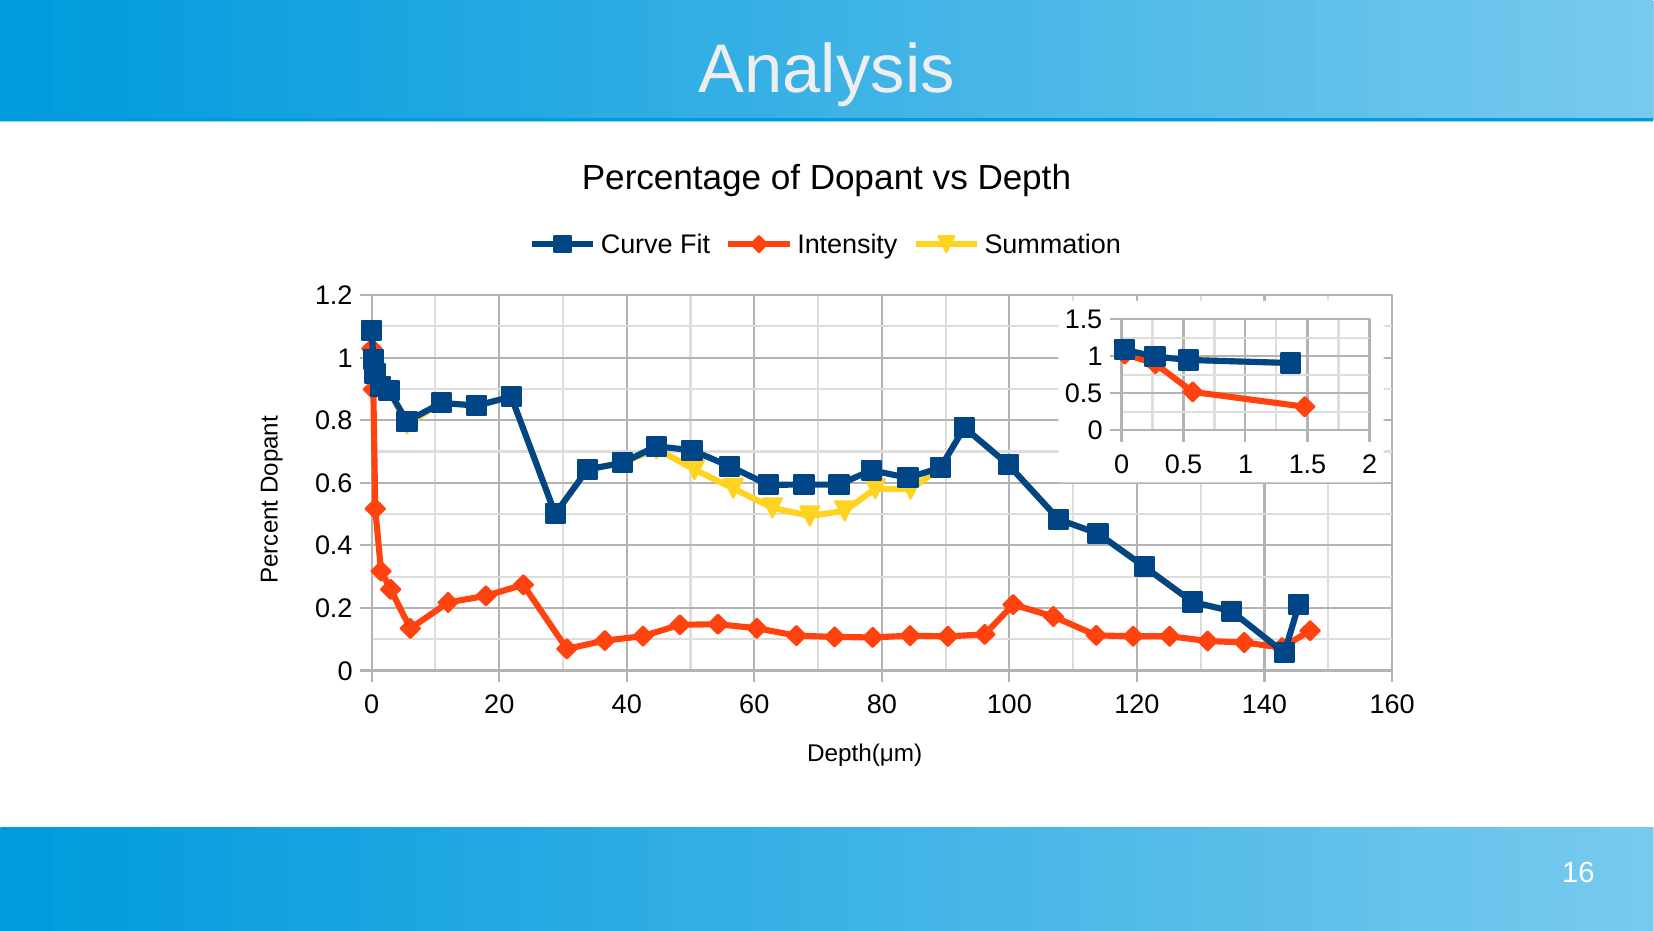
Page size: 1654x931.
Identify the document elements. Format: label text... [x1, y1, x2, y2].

title Analysis [59, 29, 1595, 108]
picture [213, 122, 1441, 808]
